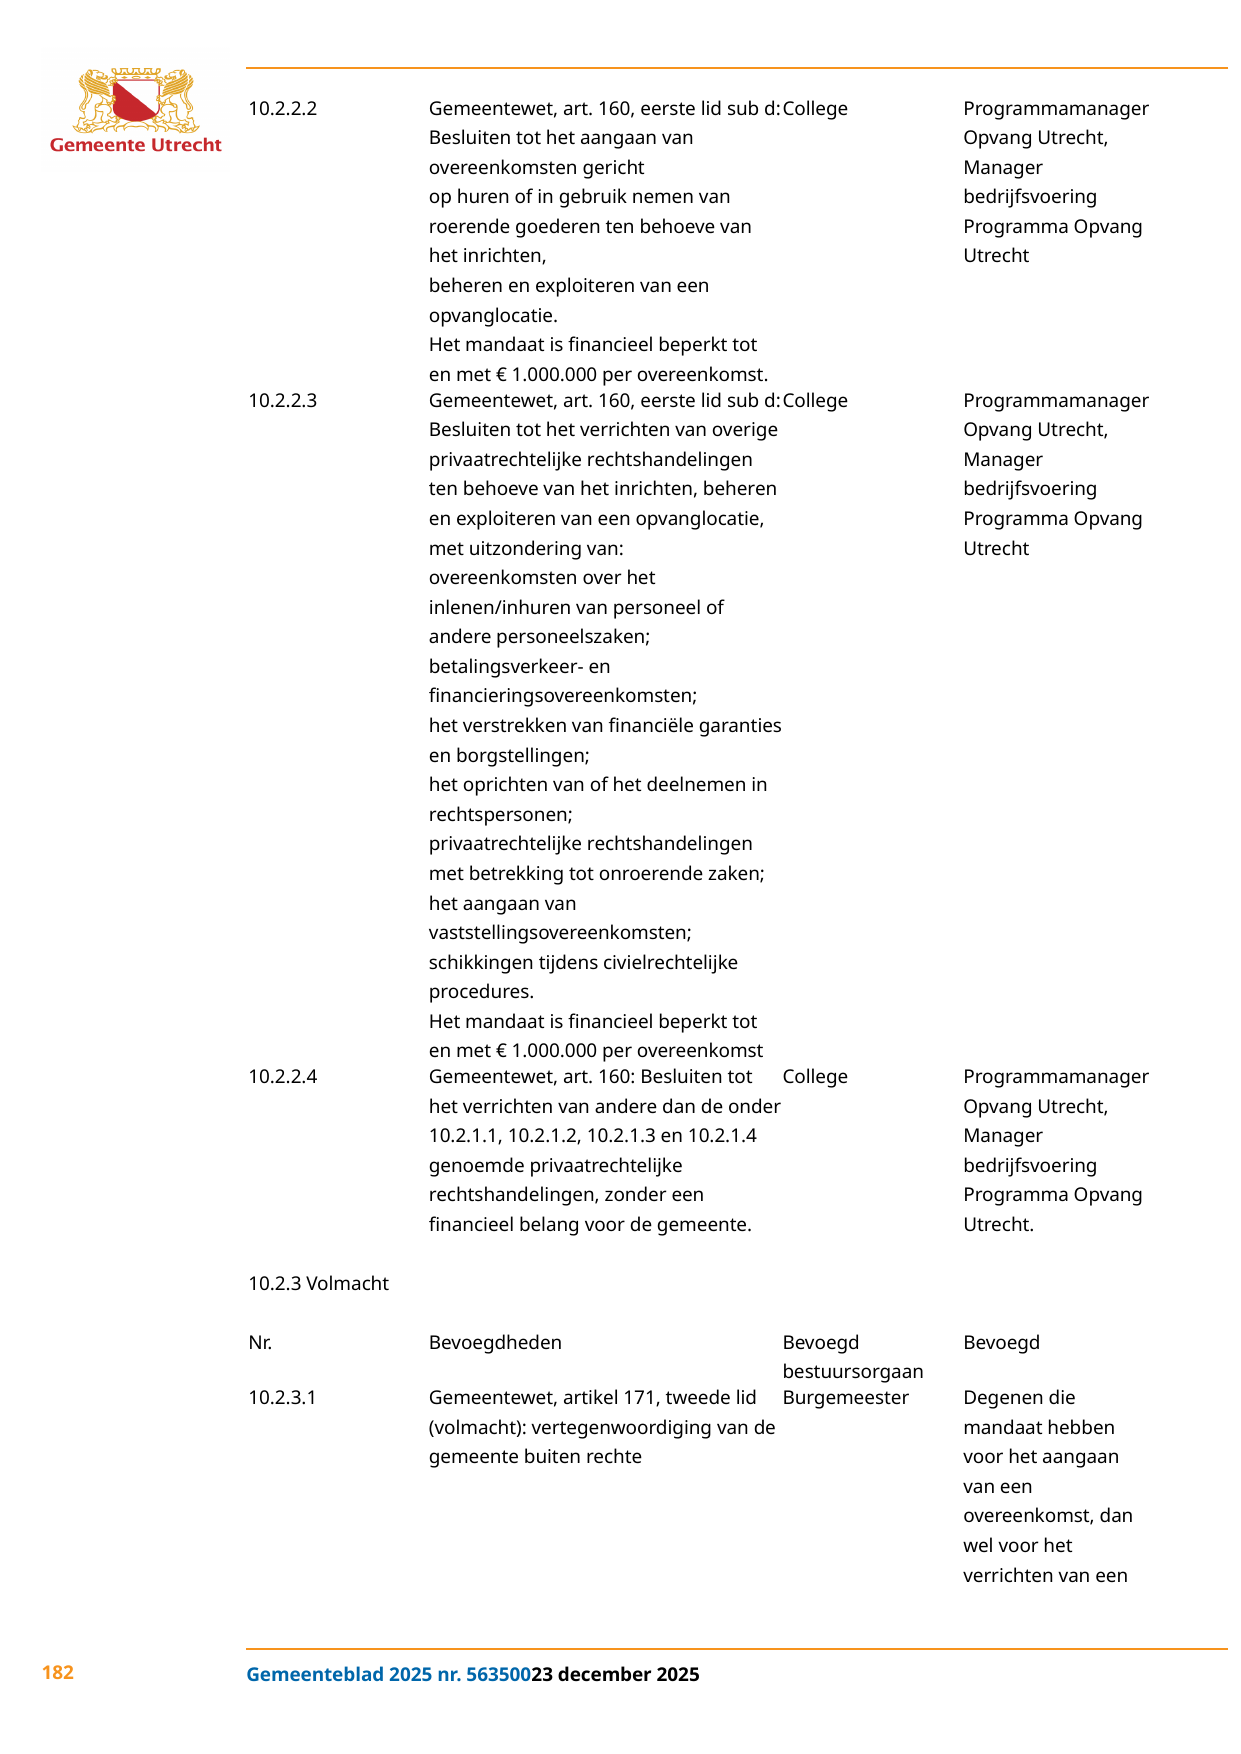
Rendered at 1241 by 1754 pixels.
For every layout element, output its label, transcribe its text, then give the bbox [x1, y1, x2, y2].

text 10.2.3 Volmacht [248, 1270, 1152, 1296]
table_cell College [782, 387, 963, 1063]
table_cell Programmamanager Opvang Utrecht, Manager bedrijfsvoering Programma Opvang Utrecht [963, 387, 1152, 1063]
table_cell 10.2.2.4 [248, 1063, 429, 1237]
table_cell College [782, 1063, 963, 1237]
table_header Bevoegd bestuursorgaan [782, 1329, 963, 1384]
table_header Bevoegd [963, 1329, 1152, 1384]
table_header Nr. [248, 1329, 429, 1384]
table_cell Gemeentewet, art. 160, eerste lid sub d: Besluiten tot het aangaan van overeenkomsten gericht op huren of in gebruik nemen van roerende goederen ten behoeve van het inrichten, beheren en exploiteren van een opvanglocatie. Het mandaat is financieel beperkt tot en met € 1.000.000 per overeenkomst. [429, 95, 782, 387]
table_cell 10.2.2.2 [248, 95, 429, 387]
table_cell College [782, 95, 963, 387]
table_cell Gemeentewet, artikel 171, tweede lid (volmacht): vertegenwoordiging van de gemeente buiten rechte [429, 1384, 782, 1588]
table_cell Burgemeester [782, 1384, 963, 1588]
table_cell Programmamanager Opvang Utrecht, Manager bedrijfsvoering Programma Opvang Utrecht. [963, 1063, 1152, 1237]
table_cell Degenen die mandaat hebben voor het aangaan van een overeenkomst, dan wel voor het verrichten van een [963, 1384, 1152, 1588]
table_header Bevoegdheden [429, 1329, 782, 1384]
table_cell Gemeentewet, art. 160: Besluiten tot het verrichten van andere dan de onder 10.2.1.1, 10.2.1.2, 10.2.1.3 en 10.2.1.4 genoemde privaatrechtelijke rechtshandelingen, zonder een financieel belang voor de gemeente. [429, 1063, 782, 1237]
table_cell Programmamanager Opvang Utrecht, Manager bedrijfsvoering Programma Opvang Utrecht [963, 95, 1152, 387]
table_cell 10.2.3.1 [248, 1384, 429, 1588]
table_cell Gemeentewet, art. 160, eerste lid sub d: Besluiten tot het verrichten van overige privaatrechtelijke rechtshandelingen ten behoeve van het inrichten, beheren en exploiteren van een opvanglocatie, met uitzondering van: overeenkomsten over het inlenen/inhuren van personeel of andere personeelszaken; betalingsverkeer- en financieringsovereenkomsten; het verstrekken van financiële garanties en borgstellingen; het oprichten van of het deelnemen in rechtspersonen; privaatrechtelijke rechtshandelingen met betrekking tot onroerende zaken; het aangaan van vaststellingsovereenkomsten; schikkingen tijdens civielrechtelijke procedures. Het mandaat is financieel beperkt tot en met € 1.000.000 per overeenkomst [429, 387, 782, 1063]
table_cell 10.2.2.3 [248, 387, 429, 1063]
picture [41, 47, 231, 172]
